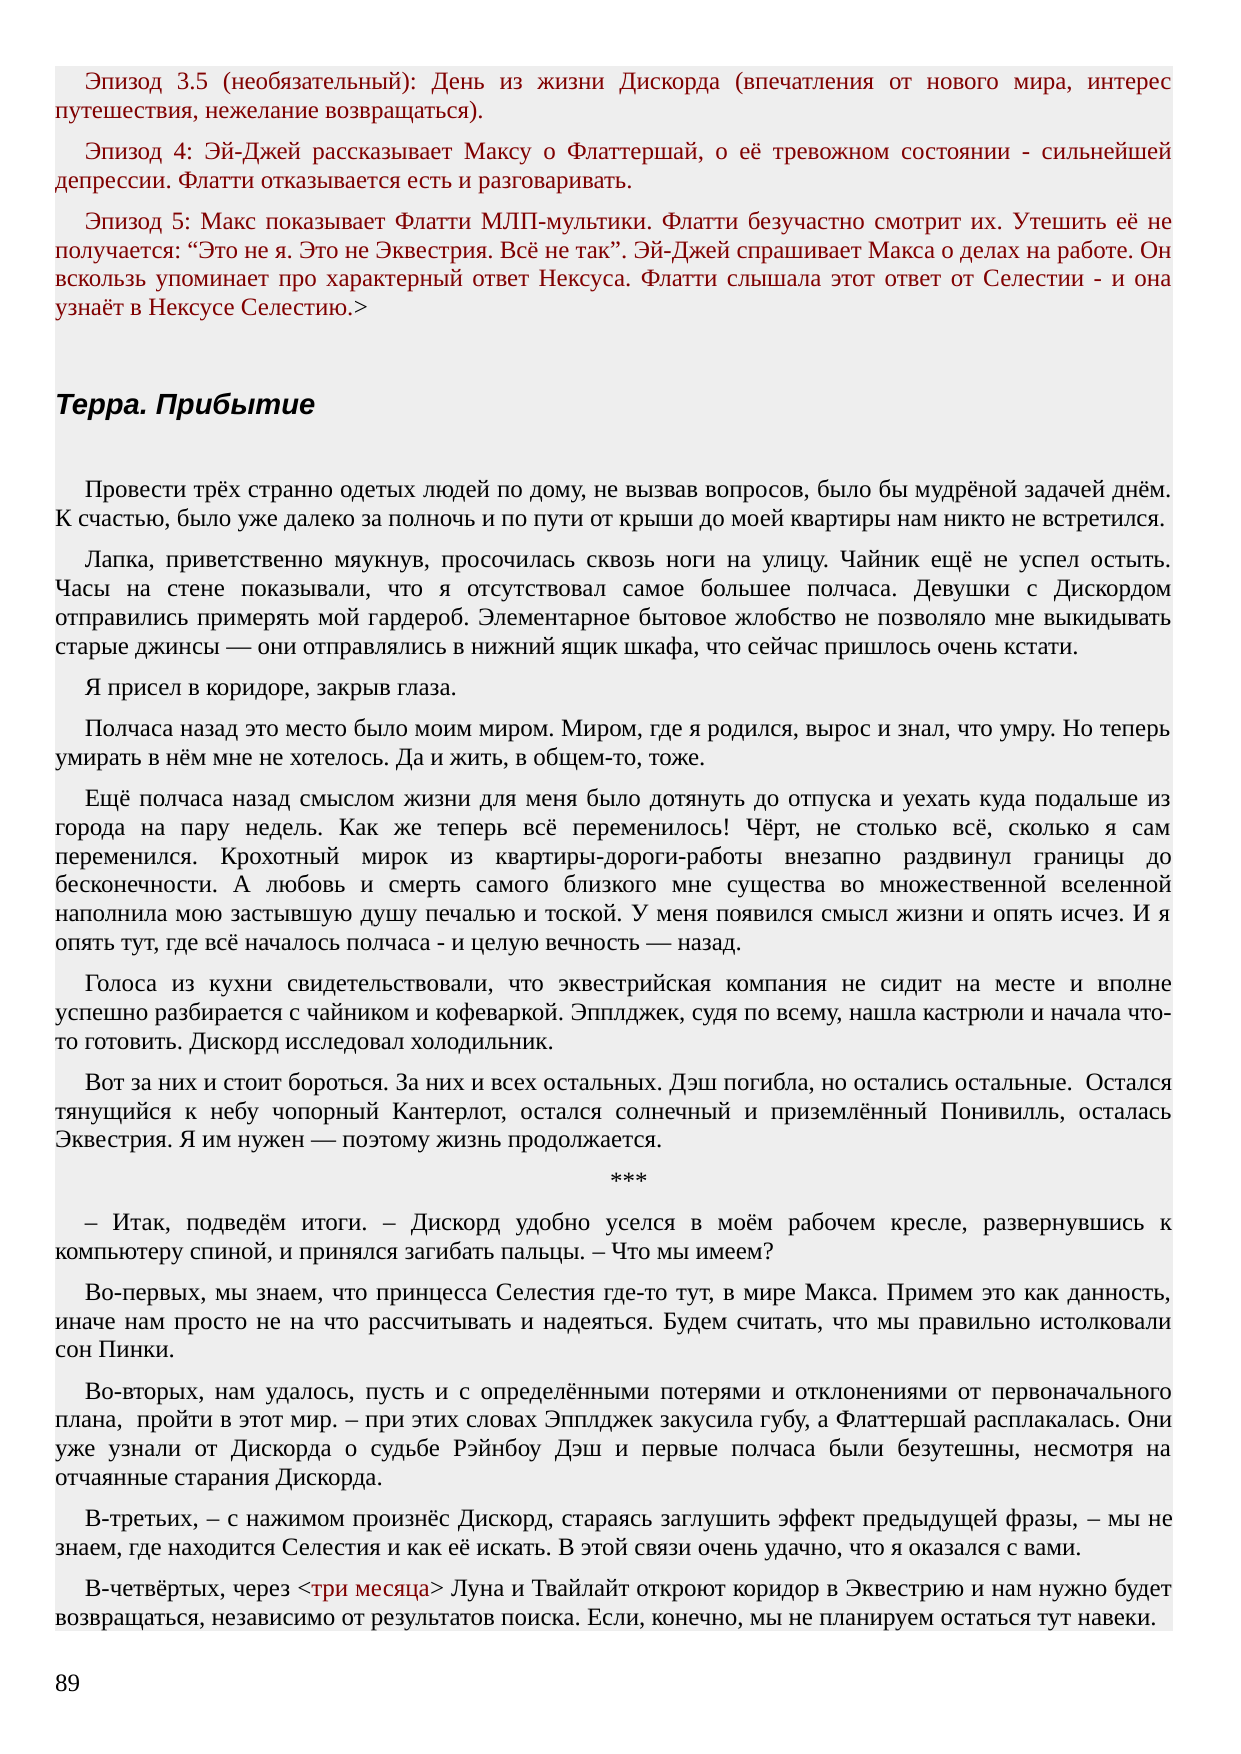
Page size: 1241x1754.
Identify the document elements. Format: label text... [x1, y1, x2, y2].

text Эпизод 4: Эй-Джей рассказывает Максу о Флаттершай, о её тревожном состоянии - сильнейшей депрессии. Флатти отказывается есть и разговаривать. [55, 136, 1173, 193]
text Голоса из кухни свидетельствовали, что эквестрийская компания не сидит на месте и вполне успешно разбирается с чайником и кофеваркой. Эпплджек, судя по всему, нашла кастрюли и начала что-то готовить. Дискорд исследовал холодильник. [55, 968, 1173, 1054]
text Во-вторых, нам удалось, пусть и с определёнными потерями и отклонениями от первоначального плана, пройти в этот мир. – при этих словах Эпплджек закусила губу, а Флаттершай расплакалась. Они уже узнали от Дискорда о судьбе Рэйнбоу Дэш и первые полчаса были безутешны, несмотря на отчаянные старания Дискорда. [55, 1376, 1173, 1491]
text Эпизод 3.5 (необязательный): День из жизни Дискорда (впечатления от нового мира, интерес путешествия, нежелание возвращаться). [55, 66, 1173, 123]
text Лапка, приветственно мяукнув, просочилась сквозь ноги на улицу. Чайник ещё не успел остыть. Часы на стене показывали, что я отсутствовал самое большее полчаса. Девушки с Дискордом отправились примерять мой гардероб. Элементарное бытовое жлобство не позволяло мне выкидывать старые джинсы — они отправлялись в нижний ящик шкафа, что сейчас пришлось очень кстати. [55, 544, 1173, 659]
text Вот за них и стоит бороться. За них и всех остальных. Дэш погибла, но остались остальные. Остался тянущийся к небу чопорный Кантерлот, остался солнечный и приземлённый Понивилль, осталась Эквестрия. Я им нужен — поэтому жизнь продолжается. [55, 1067, 1173, 1153]
text В-третьих, – с нажимом произнёс Дискорд, стараясь заглушить эффект предыдущей фразы, – мы не знаем, где находится Селестия и как её искать. В этой связи очень удачно, что я оказался с вами. [55, 1503, 1173, 1561]
text В-четвёртых, через <три месяца> Луна и Твайлайт откроют коридор в Эквестрию и нам нужно будет возвращаться, независимо от результатов поиска. Если, конечно, мы не планируем остаться тут навеки. [55, 1573, 1173, 1631]
text Полчаса назад это место было моим миром. Миром, где я родился, вырос и знал, что умру. Но теперь умирать в нём мне не хотелось. Да и жить, в общем-то, тоже. [55, 713, 1173, 771]
text *** [55, 1166, 1173, 1194]
text Я присел в коридоре, закрыв глаза. [55, 672, 1173, 701]
text Провести трёх странно одетых людей по дому, не вызвав вопросов, было бы мудрёной задачей днём. К счастью, было уже далеко за полночь и по пути от крыши до моей квартиры нам никто не встретился. [55, 474, 1173, 532]
text Эпизод 5: Макс показывает Флатти МЛП-мультики. Флатти безучастно смотрит их. Утешить её не получается: “Это не я. Это не Эквестрия. Всё не так”. Эй-Джей спрашивает Макса о делах на работе. Он вскользь упоминает про характерный ответ Нексуса. Флатти слышала этот ответ от Селестии - и она узнаёт в Нексусе Селестию.> [55, 206, 1173, 321]
text Во-первых, мы знаем, что принцесса Селестия где-то тут, в мире Макса. Примем это как данность, иначе нам просто не на что рассчитывать и надеяться. Будем считать, что мы правильно истолковали сон Пинки. [55, 1277, 1173, 1363]
text Ещё полчаса назад смыслом жизни для меня было дотянуть до отпуска и уехать куда подальше из города на пару недель. Как же теперь всё переменилось! Чёрт, не столько всё, сколько я сам переменился. Крохотный мирок из квартиры-дороги-работы внезапно раздвинул границы до бесконечности. А любовь и смерть самого близкого мне существа во множественной вселенной наполнила мою застывшую душу печалью и тоской. У меня появился смысл жизни и опять исчез. И я опять тут, где всё началось полчаса - и целую вечность — назад. [55, 783, 1173, 956]
subtitle Терра. Прибытие [55, 387, 1173, 421]
text – Итак, подведём итоги. – Дискорд удобно уселся в моём рабочем кресле, развернувшись к компьютеру спиной, и принялся загибать пальцы. – Что мы имеем? [55, 1207, 1173, 1264]
